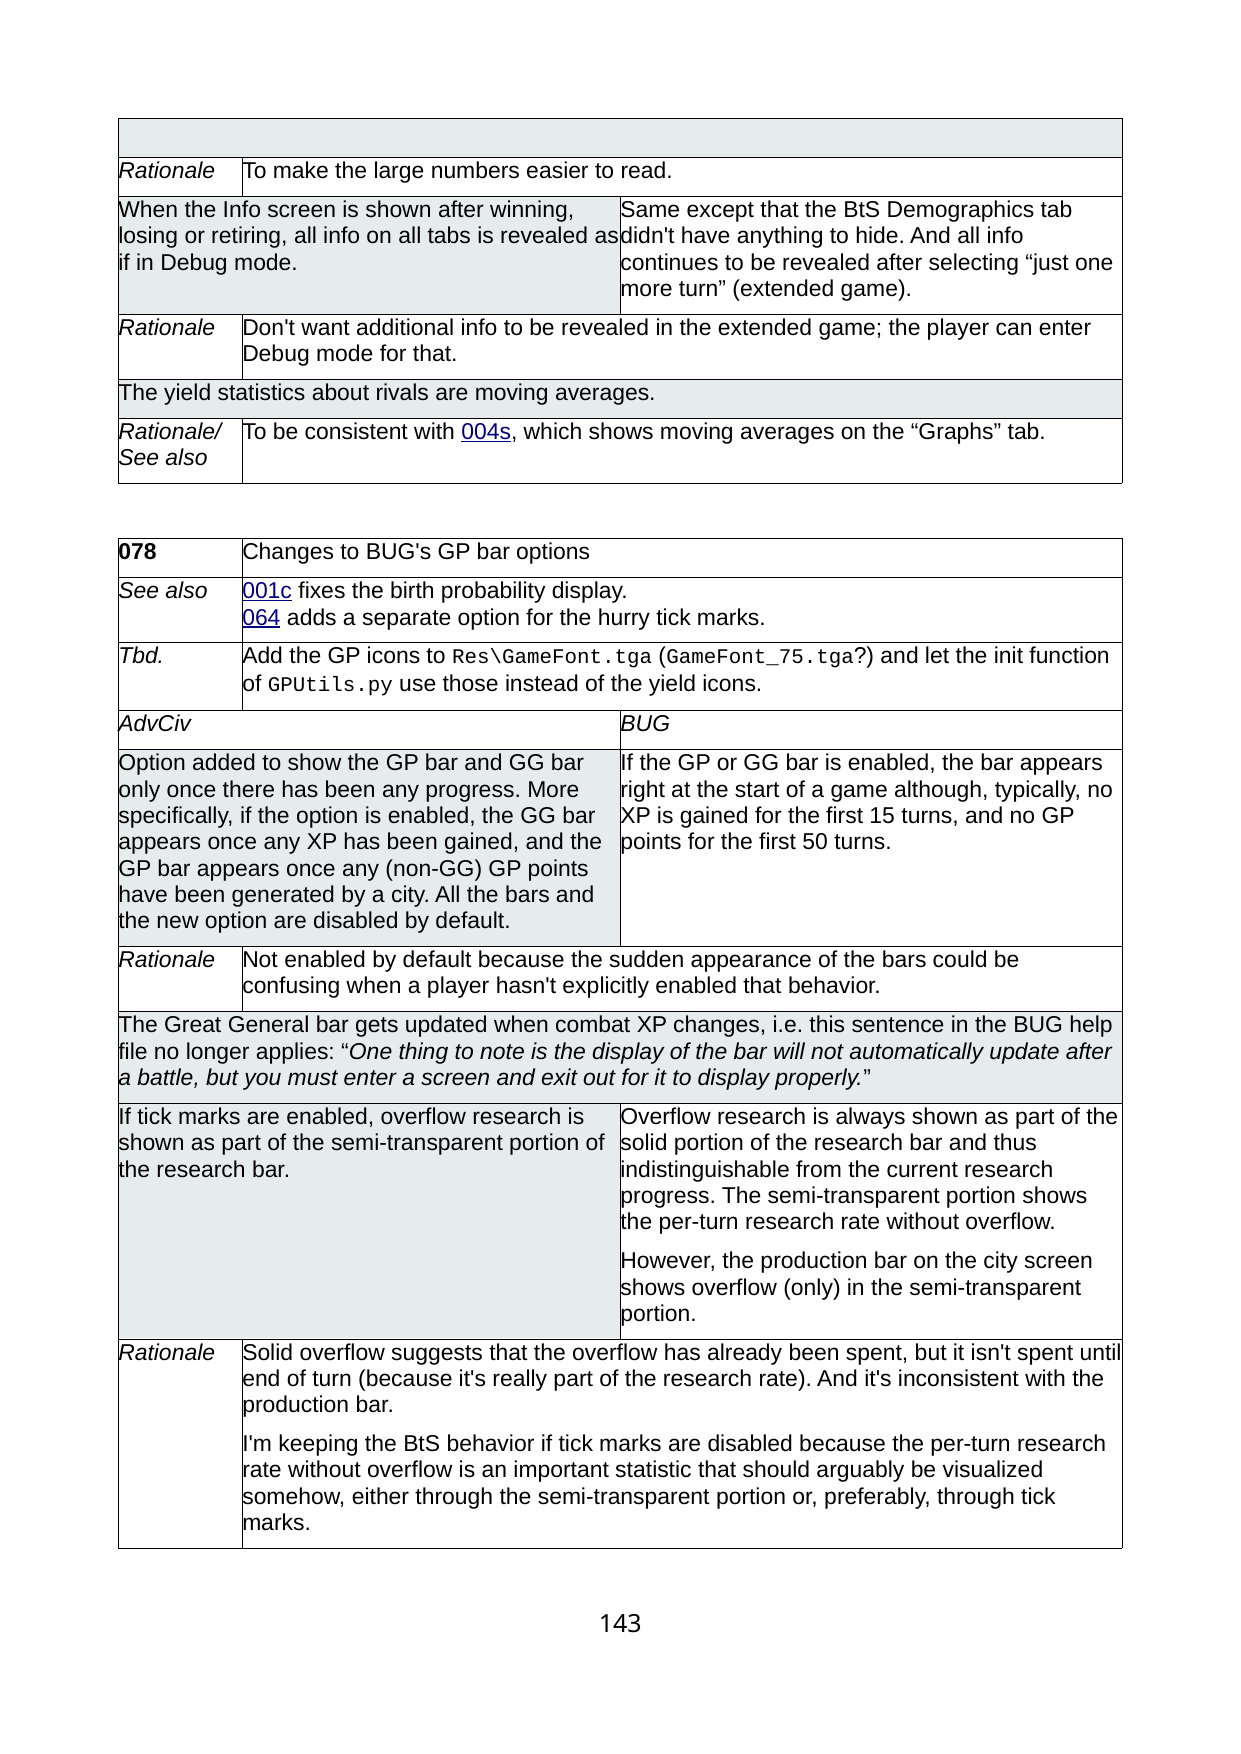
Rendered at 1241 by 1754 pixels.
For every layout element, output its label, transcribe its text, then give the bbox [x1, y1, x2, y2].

table_cell Overflow research is always shown as part of the solid portion of the research bar and thus indistinguishable from the current research progress. The semi-transparent portion shows the per-turn research rate without overflow. However, the production bar on the city screen shows overflow (only) in the semi-transparent portion. [621, 1104, 1122, 1338]
table_cell 001c fixes the birth probability display. 064 adds a separate option for the hurry tick marks. [243, 578, 1122, 642]
table_header 078 [119, 539, 242, 577]
table_cell See also [119, 578, 242, 642]
table_header Changes to BUG's GP bar options [243, 539, 1122, 577]
table_cell Add the GP icons to Res\GameFont.tga (GameFont_75.tga?) and let the init function of GPUtils.py use those instead of the yield icons. [243, 643, 1122, 710]
table_cell Rationale [119, 1340, 242, 1548]
table_cell Rationale [119, 947, 242, 1011]
table_cell Rationale [119, 315, 242, 379]
table_cell To make the large numbers easier to read. [243, 158, 1122, 196]
table_cell Tbd. [119, 643, 242, 710]
table_cell Rationale [119, 158, 242, 196]
table_cell Rationale/ See also [119, 419, 242, 483]
table_cell If the GP or GG bar is enabled, the bar appears right at the start of a game although, typically, no XP is gained for the first 15 turns, and no GP points for the first 50 turns. [621, 750, 1122, 946]
table_cell When the Info screen is shown after winning, losing or retiring, all info on all tabs is revealed as if in Debug mode. [119, 197, 620, 314]
table_cell Option added to show the GP bar and GG bar only once there has been any progress. More specifically, if the option is enabled, the GG bar appears once any XP has been gained, and the GP bar appears once any (non-GG) GP points have been generated by a city. All the bars and the new option are disabled by default. [119, 750, 620, 946]
table_cell Don't want additional info to be revealed in the extended game; the player can enter Debug mode for that. [243, 315, 1122, 379]
table_cell AdvCiv [119, 711, 620, 749]
table_cell The Great General bar gets updated when combat XP changes, i.e. this sentence in the BUG help file no longer applies: “One thing to note is the display of the bar will not automatically update after a battle, but you must enter a screen and exit out for it to display properly.” [119, 1012, 1122, 1103]
table_cell The yield statistics about rivals are moving averages. [119, 380, 1122, 418]
table_cell To be consistent with 004s, which shows moving averages on the “Graphs” tab. [243, 419, 1122, 483]
table_cell If tick marks are enabled, overflow research is shown as part of the semi-transparent portion of the research bar. [119, 1104, 620, 1338]
table_cell Solid overflow suggests that the overflow has already been spent, but it isn't spent until end of turn (because it's really part of the research rate). And it's inconsistent with the production bar. I'm keeping the BtS behavior if tick marks are disabled because the per-turn research rate without overflow is an important statistic that should arguably be visualized somehow, either through the semi-transparent portion or, preferably, through tick marks. [243, 1340, 1122, 1548]
table_cell [119, 119, 1122, 157]
table_cell Not enabled by default because the sudden appearance of the bars could be confusing when a player hasn't explicitly enabled that behavior. [243, 947, 1122, 1011]
table_cell BUG [621, 711, 1122, 749]
table_cell Same except that the BtS Demographics tab didn't have anything to hide. And all info continues to be revealed after selecting “just one more turn” (extended game). [621, 197, 1122, 314]
